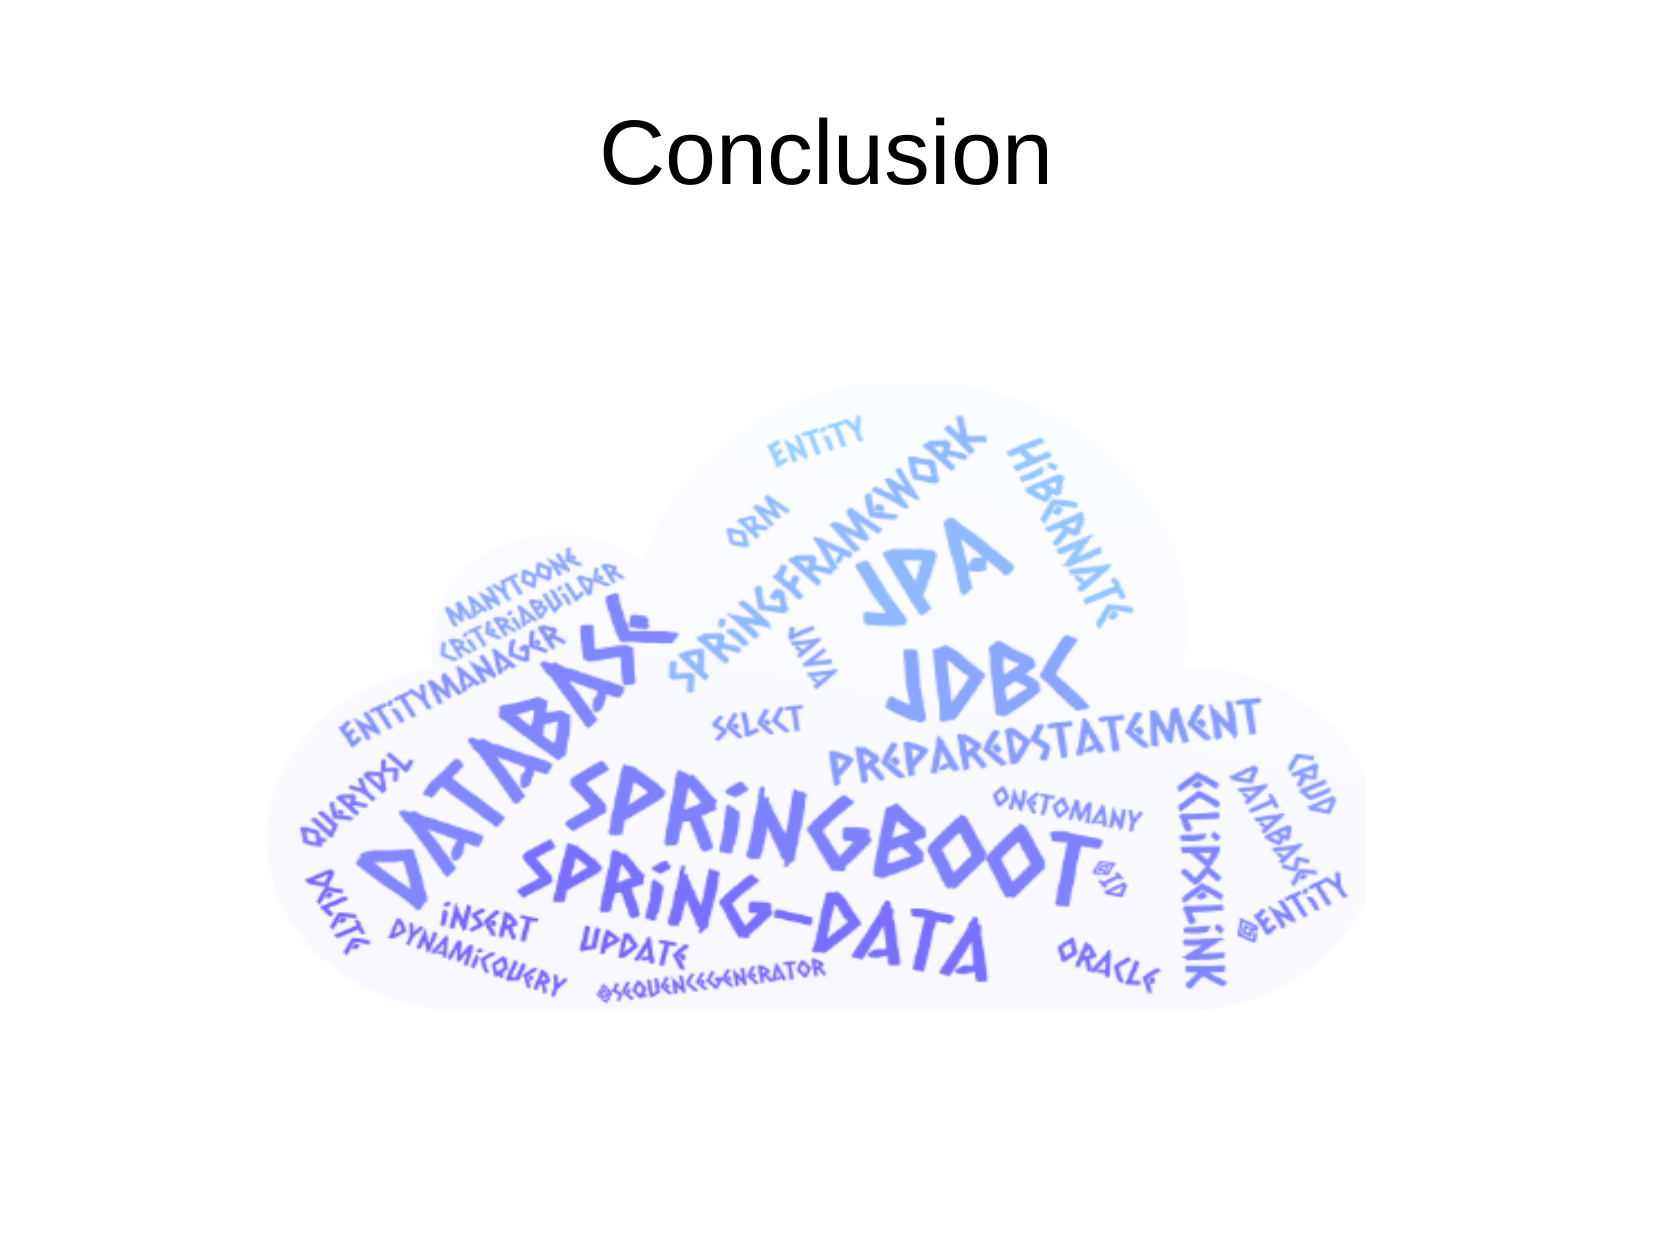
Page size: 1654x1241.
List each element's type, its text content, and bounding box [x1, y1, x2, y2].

title Conclusion [82, 49, 1571, 257]
picture [254, 384, 1366, 1021]
